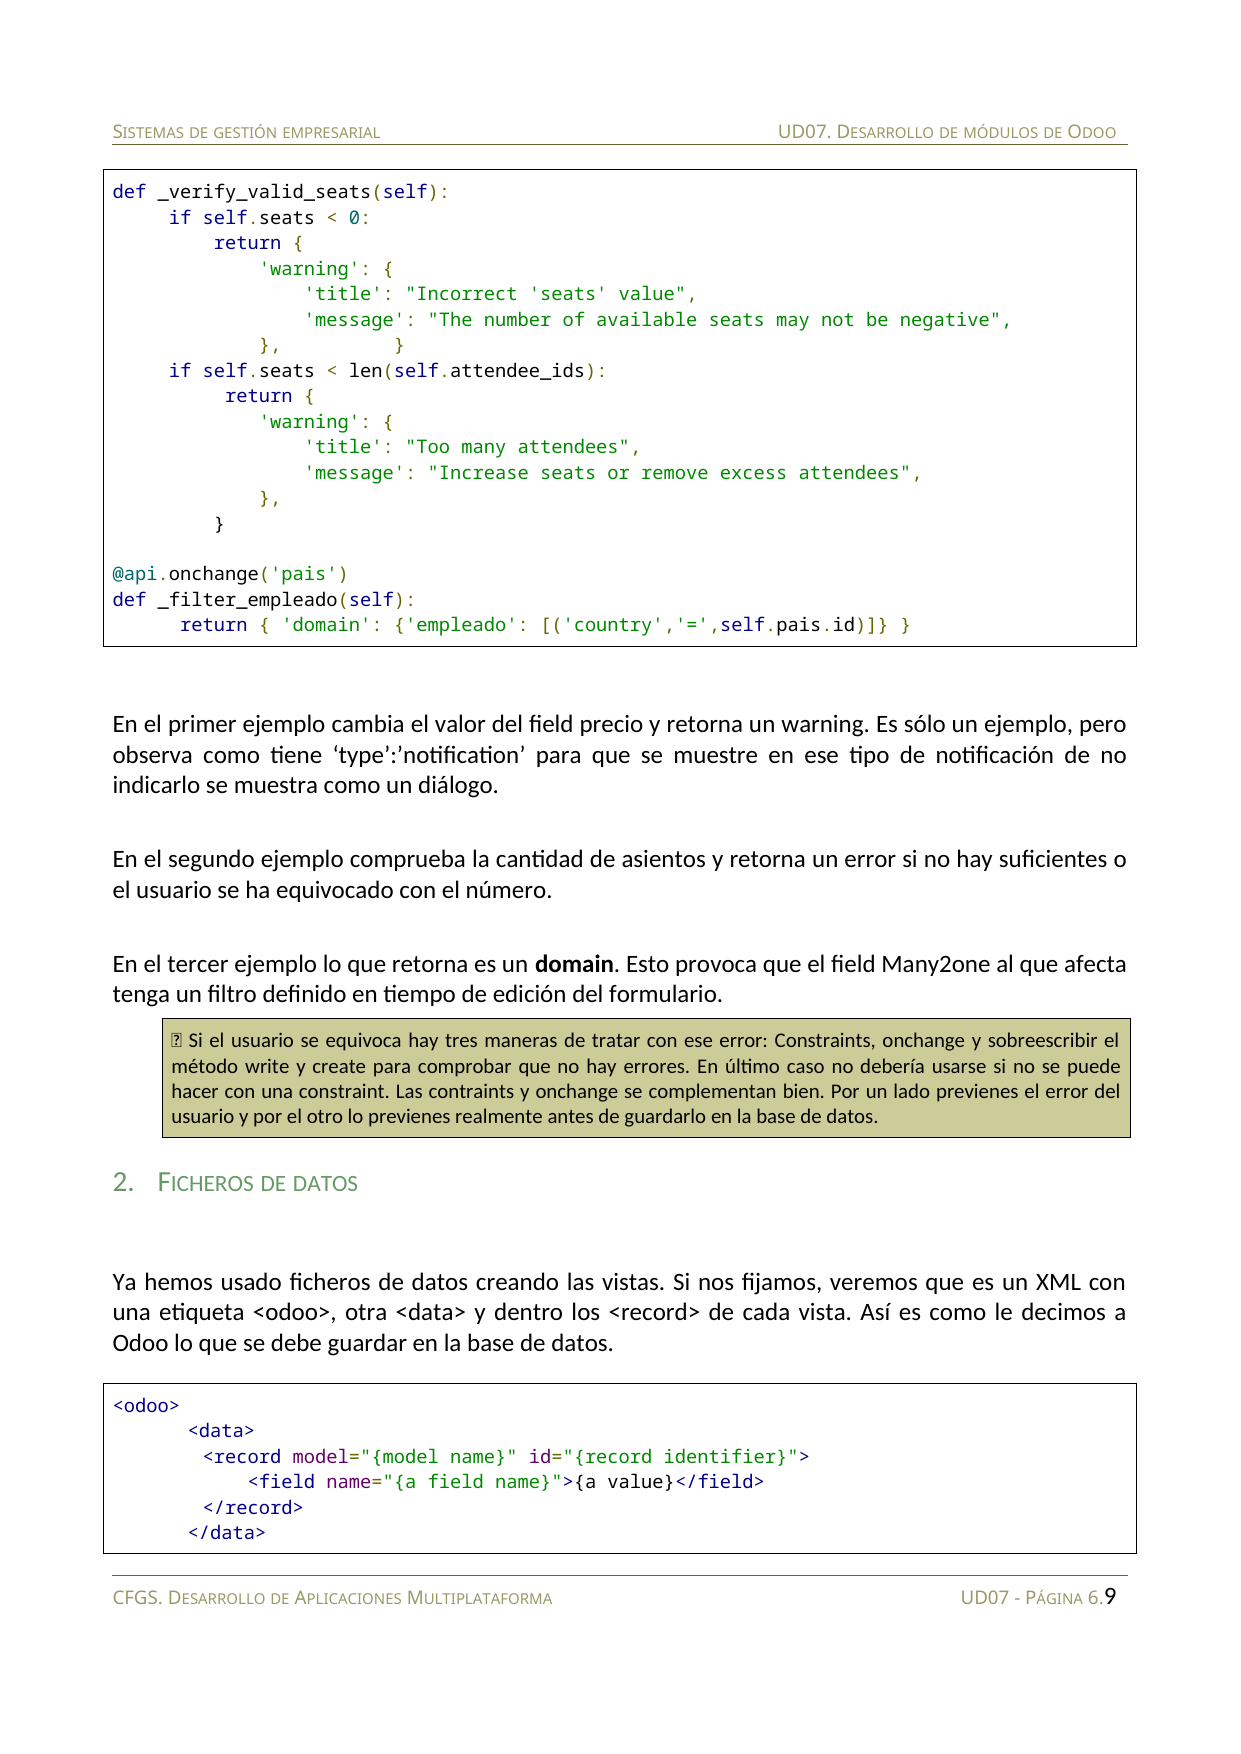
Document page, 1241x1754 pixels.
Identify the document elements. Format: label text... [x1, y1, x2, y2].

text En el segundo ejemplo comprueba la cantidad de asientos y retorna un error si no hay suficientes o el usuario se ha equivocado con el número. [112, 844, 1128, 905]
text En el tercer ejemplo lo que retorna es un domain. Esto provoca que el field Many2one al que afecta tenga un filtro definido en tiempo de edición del formulario. [112, 948, 1128, 1009]
text 💬 Si el usuario se equivoca hay tres maneras de tratar con ese error: Constraints, onchange y sobreescribir el método write y create para comprobar que no hay errores. En último caso no debería usarse si no se puede hacer con una constraint. Las contraints y onchange se complementan bien. Por un lado previenes el error del usuario y por el otro lo previenes realmente antes de guardarlo en la base de datos. [163, 1019, 1130, 1137]
text @api.onchange('pais') def _filter_empleado(self): return { 'domain': {'empleado': [('country','=',self.pais.id)]} } [104, 551, 1136, 646]
text En el primer ejemplo cambia el valor del field precio y retorna un warning. Es sólo un ejemplo, pero observa como tiene ‘type’:’notification’ para que se muestre en ese tipo de notificación de no indicarlo se muestra como un diálogo. [112, 709, 1128, 800]
subtitle Ficheros de datos [112, 1163, 1128, 1199]
text def _verify_valid_seats(self): if self.seats < 0: return { 'warning': { 'title': "Incorrect 'seats' value", 'message': "The number of available seats may not be negative", }, } if self.seats < len(self.attendee_ids): return { 'warning': { 'title': "Too many attendees", 'message': "Increase seats or remove excess attendees", }, } [104, 170, 1136, 536]
text <odoo> <data> <record model="{model name}" id="{record identifier}"> <field name="{a field name}">{a value}</field> </record> </data> [104, 1384, 1136, 1553]
text Ya hemos usado ficheros de datos creando las vistas. Si nos fijamos, veremos que es un XML con una etiqueta <odoo>, otra <data> y dentro los <record> de cada vista. Así es como le decimos a Odoo lo que se debe guardar en la base de datos. [112, 1266, 1128, 1357]
